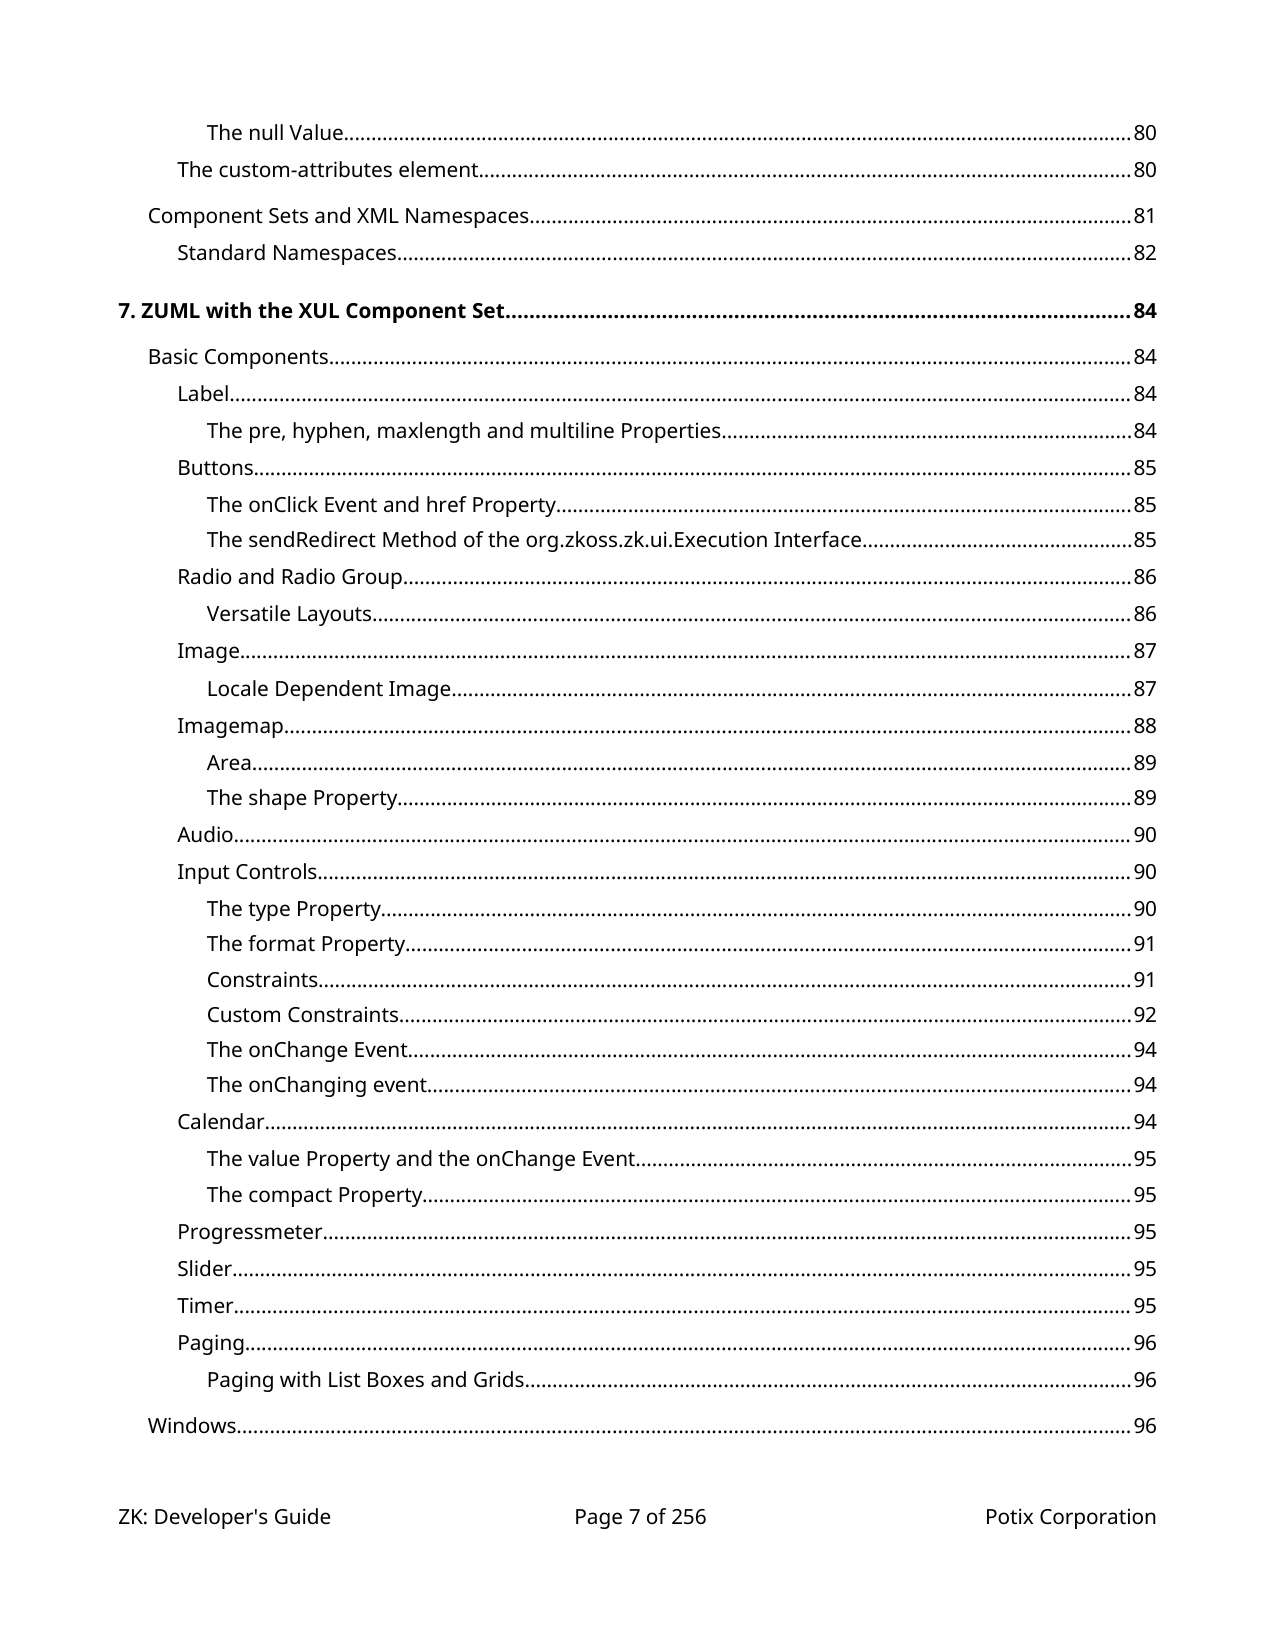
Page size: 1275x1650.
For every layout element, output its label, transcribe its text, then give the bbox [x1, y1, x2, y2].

text Slider 95 [177, 1254, 1157, 1282]
text Input Controls 90 [177, 857, 1157, 886]
text Audio 90 [177, 820, 1157, 848]
text The onChange Event 94 [207, 1035, 1157, 1063]
text Constraints 91 [207, 965, 1157, 993]
text Windows 96 [148, 1411, 1157, 1439]
text The format Property 91 [207, 929, 1157, 958]
text Versatile Layouts 86 [207, 599, 1157, 628]
text The value Property and the onChange Event 95 [207, 1144, 1157, 1173]
text The pre, hyphen, maxlength and multiline Properties 84 [207, 416, 1157, 444]
text The compact Property 95 [207, 1180, 1157, 1208]
text Calendar 94 [177, 1107, 1157, 1136]
text Buttons 85 [177, 453, 1157, 481]
text Standard Namespaces 82 [177, 238, 1157, 266]
text The custom-attributes element 80 [177, 155, 1157, 183]
text The sendRedirect Method of the org.zkoss.zk.ui.Execution Interface 85 [207, 525, 1157, 554]
text Basic Components 84 [148, 342, 1157, 370]
text The shape Property 89 [207, 783, 1157, 811]
text Timer 95 [177, 1291, 1157, 1319]
text Component Sets and XML Namespaces 81 [148, 201, 1157, 229]
text The onClick Event and href Property 85 [207, 490, 1157, 518]
text Locale Dependent Image 87 [207, 674, 1157, 702]
text Progressmeter 95 [177, 1217, 1157, 1245]
text The onChanging event 94 [207, 1070, 1157, 1099]
text The null Value 80 [207, 118, 1157, 146]
text Paging 96 [177, 1328, 1157, 1356]
text Area 89 [207, 748, 1157, 776]
text Paging with List Boxes and Grids 96 [207, 1365, 1157, 1393]
text Imagemap 88 [177, 711, 1157, 739]
text The type Property 90 [207, 894, 1157, 923]
text 7. ZUML with the XUL Component Set 84 [118, 296, 1157, 324]
text Custom Constraints 92 [207, 1000, 1157, 1028]
text Label 84 [177, 379, 1157, 407]
text Radio and Radio Group 86 [177, 562, 1157, 591]
text Image 87 [177, 637, 1157, 665]
